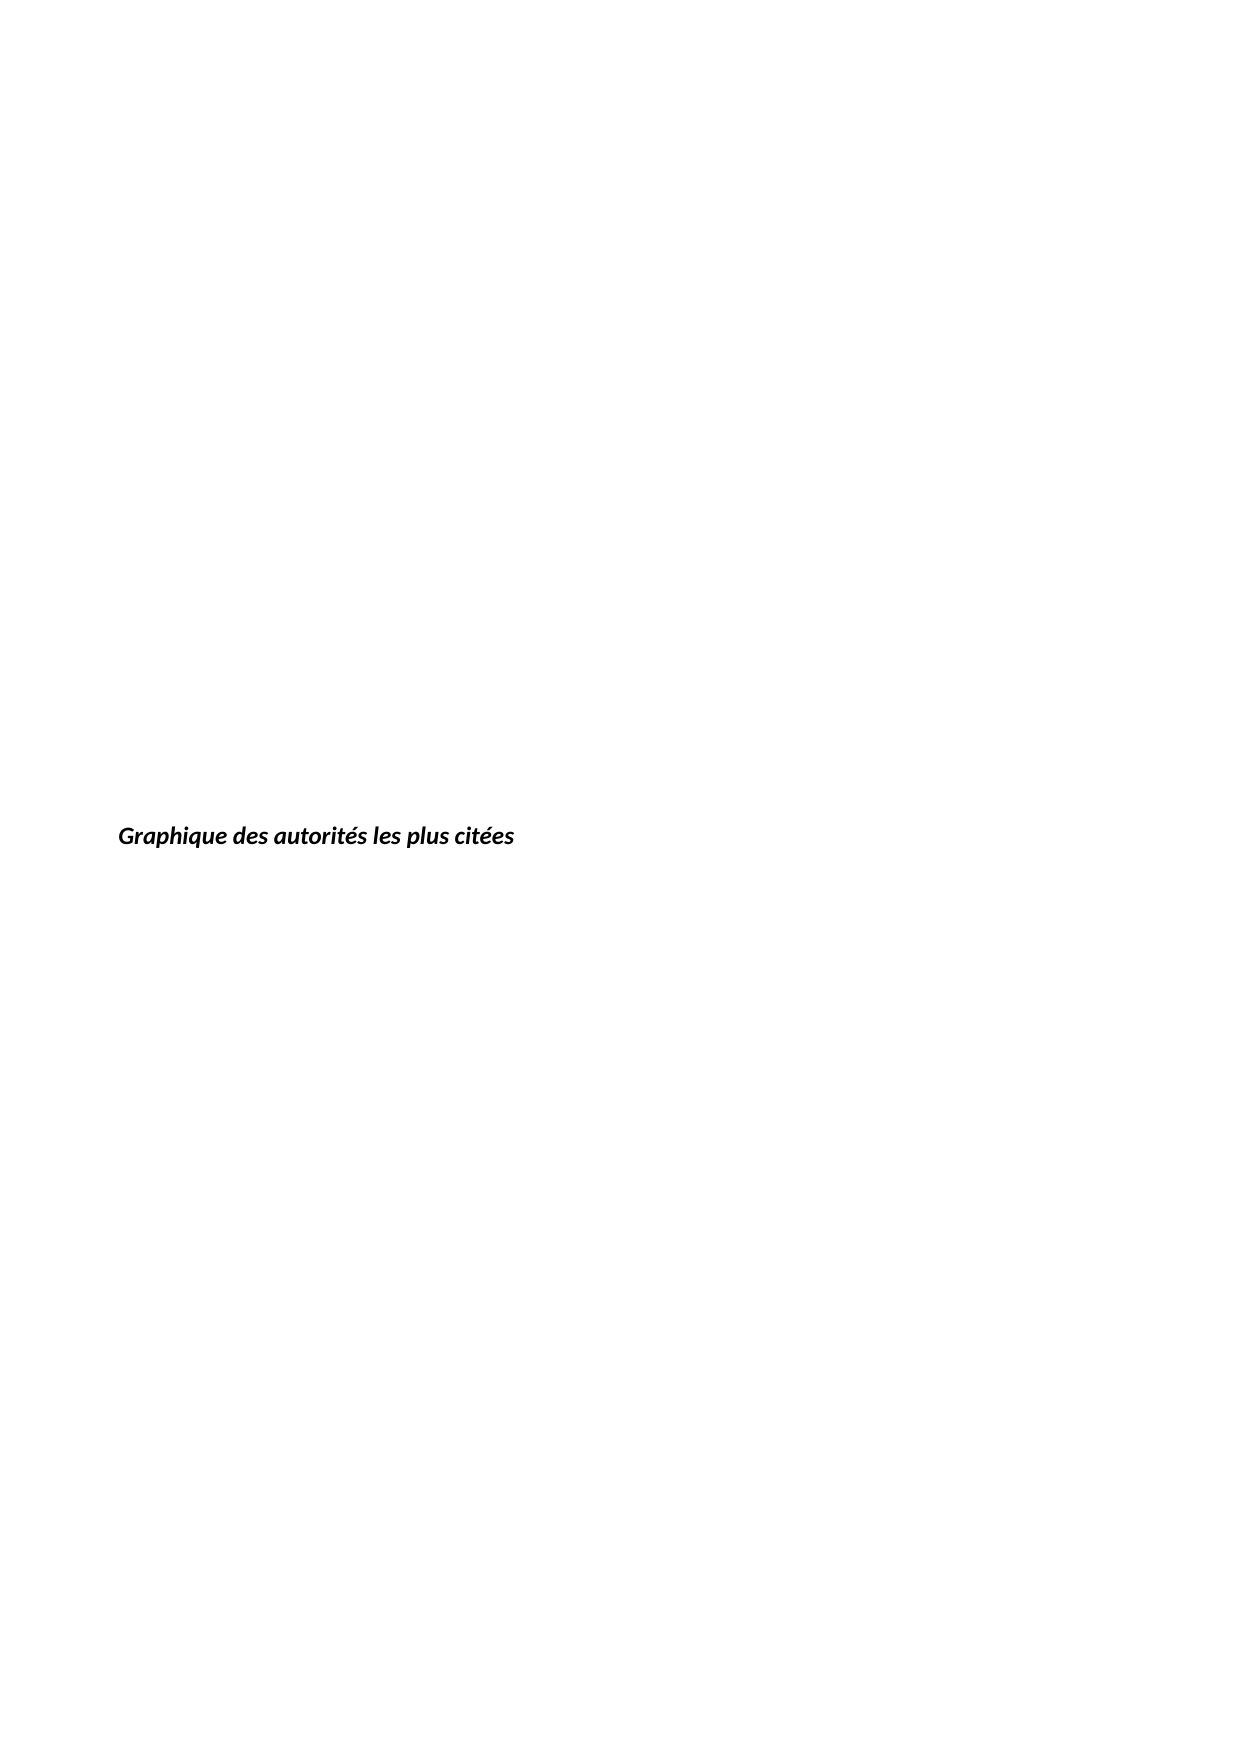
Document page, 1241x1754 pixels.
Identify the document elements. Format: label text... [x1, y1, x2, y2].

text Graphique des autorités les plus citées [118, 820, 1122, 851]
